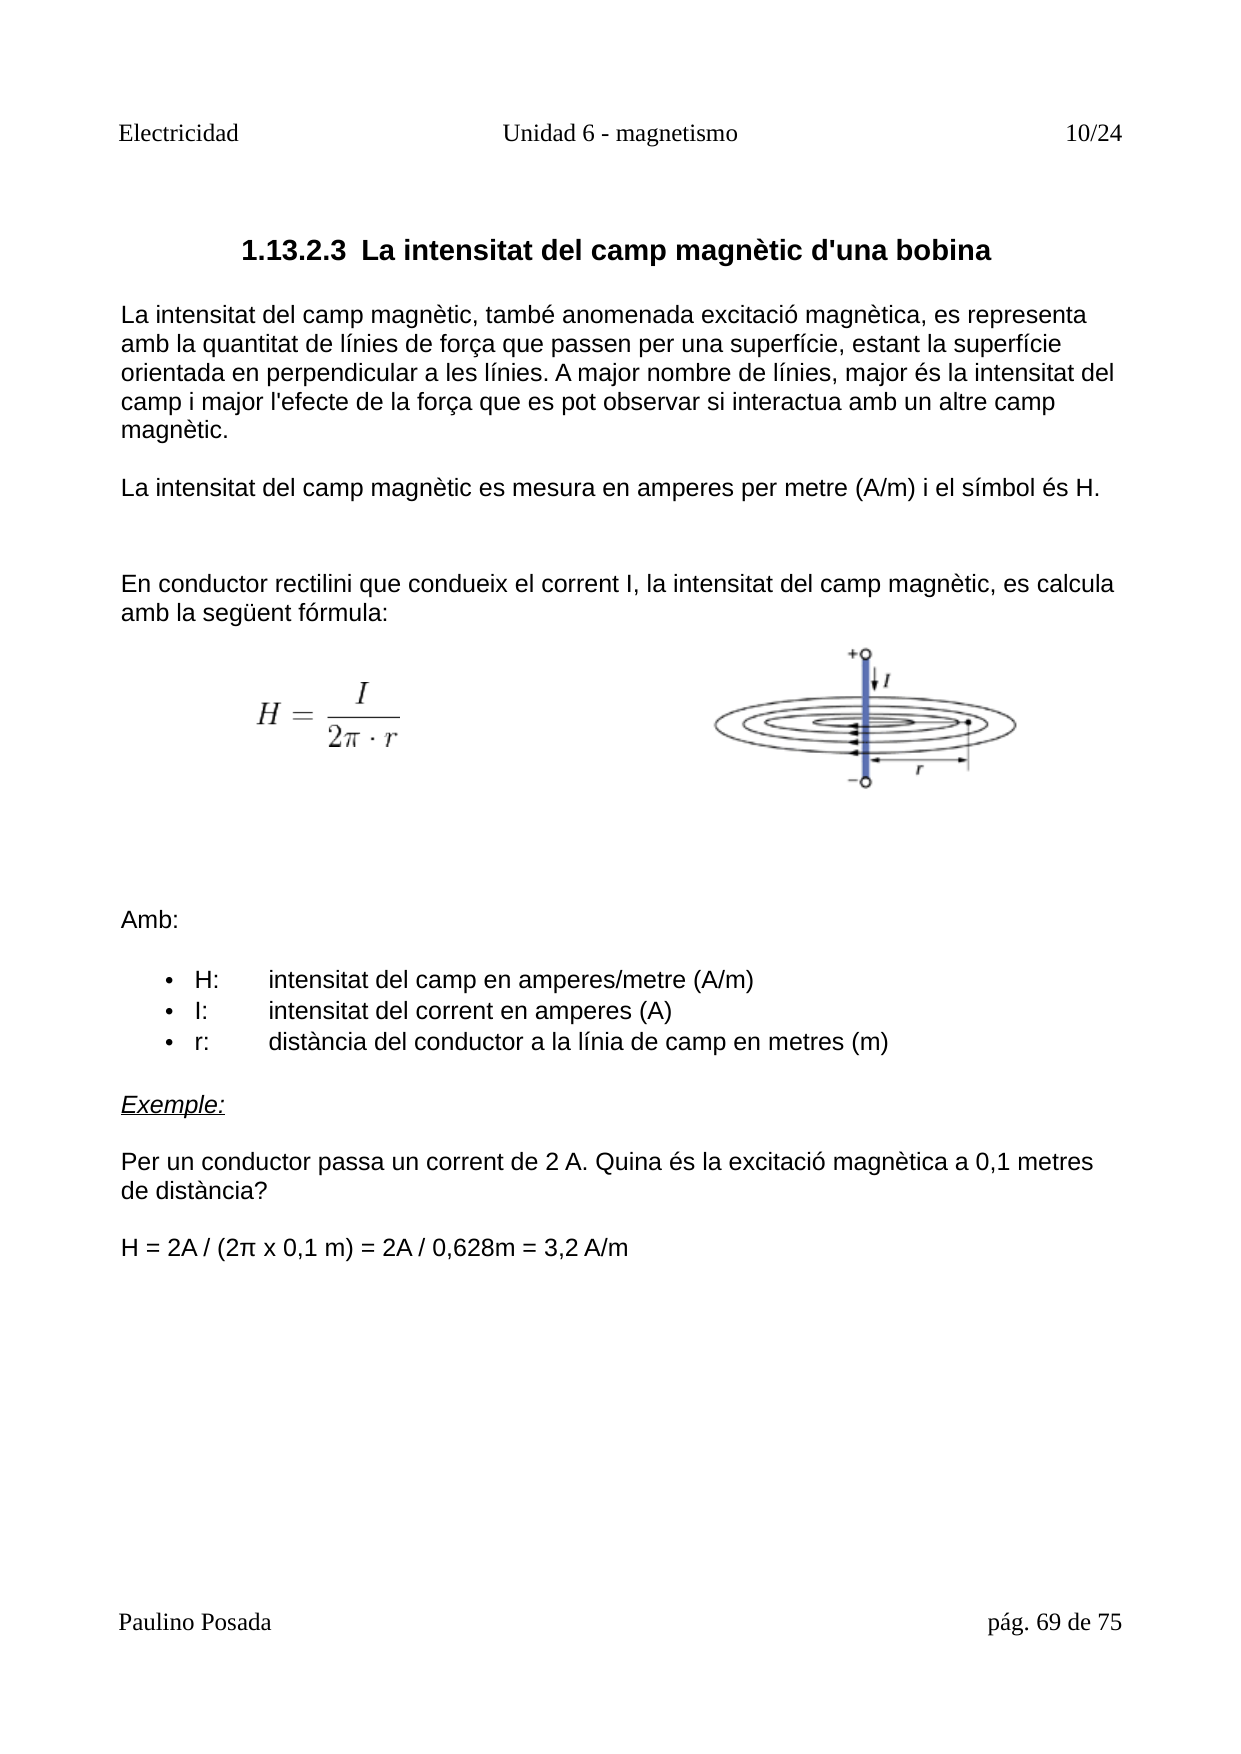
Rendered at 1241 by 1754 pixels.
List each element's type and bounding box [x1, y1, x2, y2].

picture [700, 637, 1037, 800]
picture [255, 682, 400, 747]
